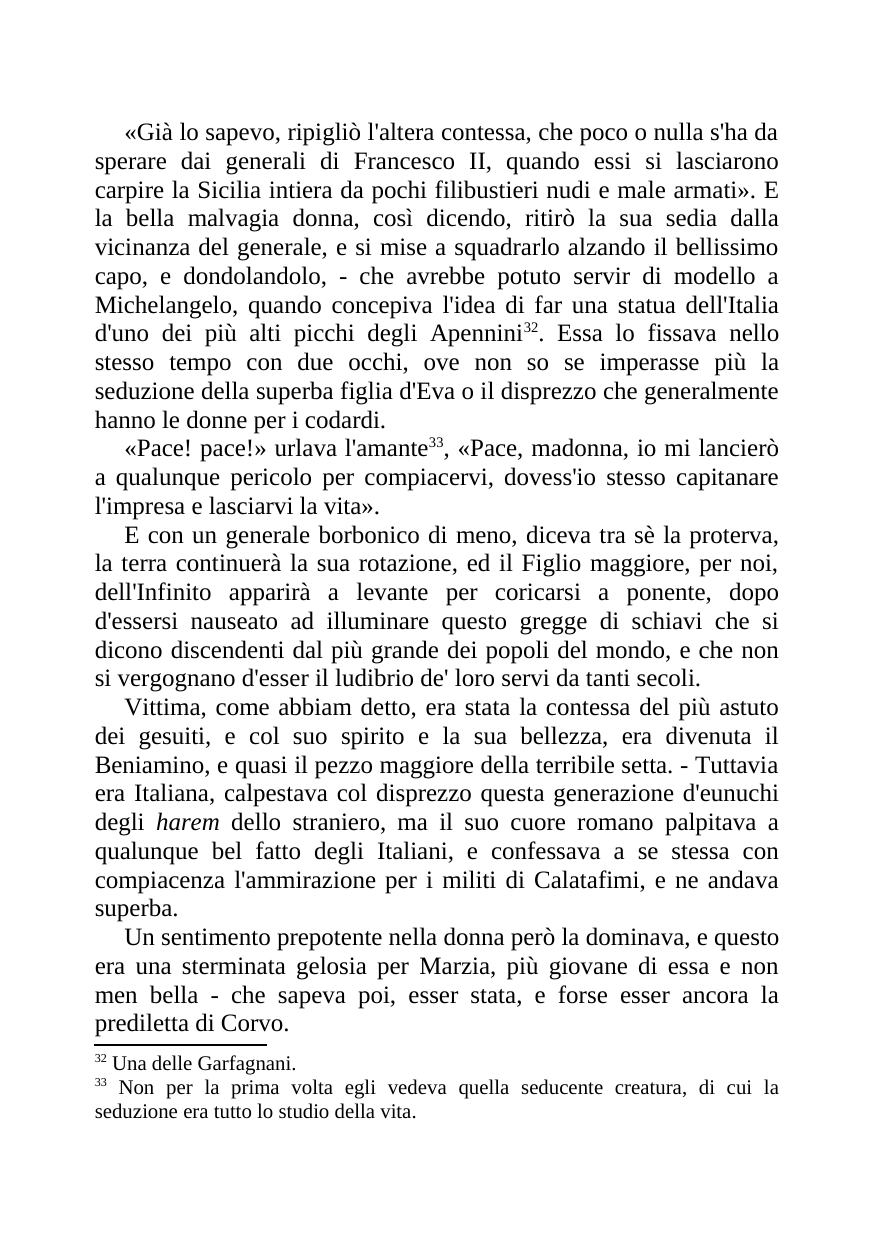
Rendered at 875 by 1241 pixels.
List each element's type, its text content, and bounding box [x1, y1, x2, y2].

text Vittima, come abbiam detto, era stata la contessa del più astuto dei gesuiti, e col suo spirito e la sua bellezza, era divenuta il Beniamino, e quasi il pezzo maggiore della terribile setta. - Tuttavia era Italiana, calpestava col disprezzo questa generazione d'eunuchi degli harem dello straniero, ma il suo cuore romano palpitava a qualunque bel fatto degli Italiani, e confessava a se stessa con compiacenza l'ammirazione per i militi di Calatafimi, e ne andava superba. [94, 692, 779, 922]
text E con un generale borbonico di meno, diceva tra sè la proterva, la terra continuerà la sua rotazione, ed il Figlio maggiore, per noi, dell'Infinito apparirà a levante per coricarsi a ponente, dopo d'essersi nauseato ad illuminare questo gregge di schiavi che si dicono discendenti dal più grande dei popoli del mondo, e che non si vergognano d'esser il ludibrio de' loro servi da tanti secoli. [94, 520, 779, 692]
text «Pace! pace!» urlava l'amante, «Pace, madonna, io mi lancierò a qualunque pericolo per compiacervi, dovess'io stesso capitanare l'impresa e lasciarvi la vita». [94, 433, 779, 520]
text Una delle Garfagnani. [94, 1051, 779, 1075]
text «Già lo sapevo, ripigliò l'altera contessa, che poco o nulla s'ha da sperare dai generali di Francesco II, quando essi si lasciarono carpire la Sicilia intiera da pochi filibustieri nudi e male armati». E la bella malvagia donna, così dicendo, ritirò la sua sedia dalla vicinanza del generale, e si mise a squadrarlo alzando il bellissimo capo, e dondolandolo, - che avrebbe potuto servir di modello a Michelangelo, quando concepiva l'idea di far una statua dell'Italia d'uno dei più alti picchi degli Apennini. Essa lo fissava nello stesso tempo con due occhi, ove non so se imperasse più la seduzione della superba figlia d'Eva o il disprezzo che generalmente hanno le donne per i codardi. [94, 117, 779, 433]
text Non per la prima volta egli vedeva quella seducente creatura, di cui la seduzione era tutto lo studio della vita. [94, 1075, 779, 1123]
text Un sentimento prepotente nella donna però la dominava, e questo era una sterminata gelosia per Marzia, più giovane di essa e non men bella - che sapeva poi, esser stata, e forse esser ancora la prediletta di Corvo. [94, 922, 779, 1037]
